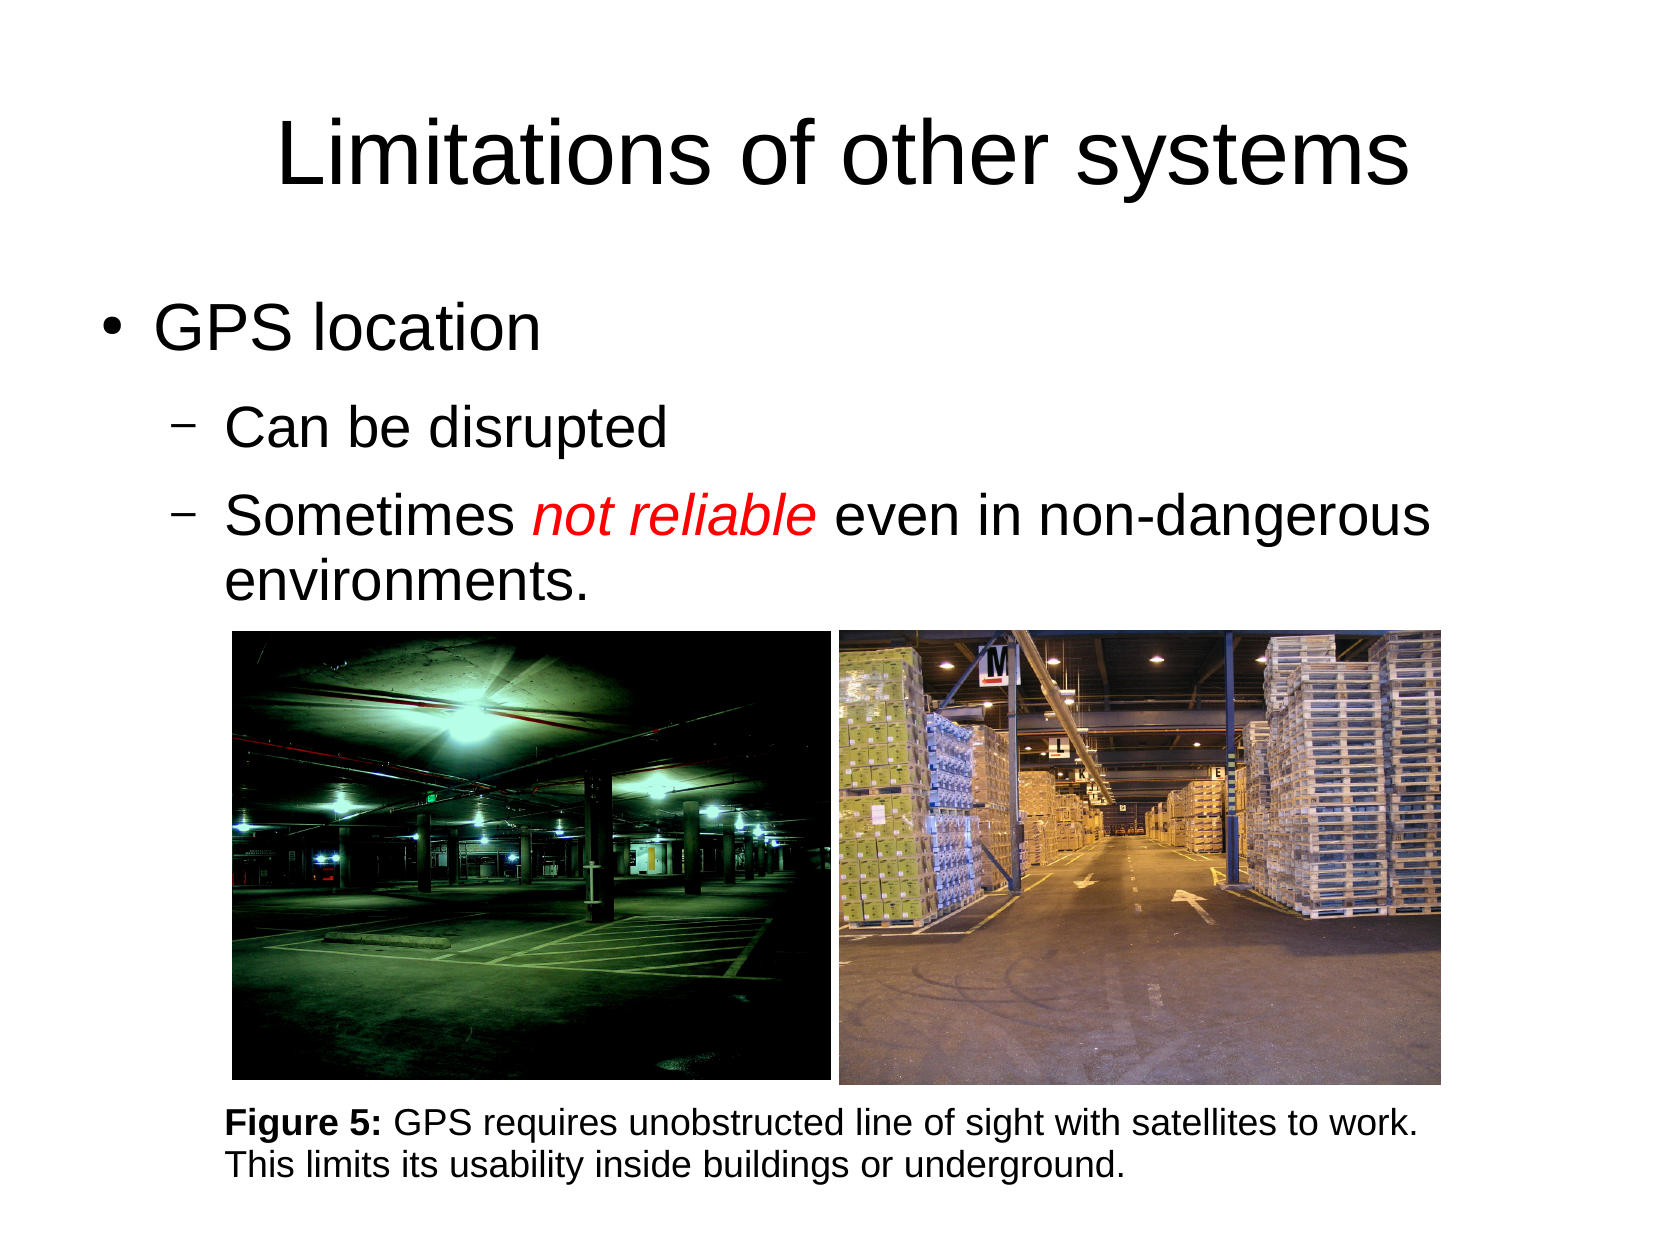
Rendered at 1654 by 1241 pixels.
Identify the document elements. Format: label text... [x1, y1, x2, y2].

list GPS location Can be disrupted Sometimes not reliable even in non-dangerous environments. [82, 290, 1571, 661]
title Limitations of other systems [82, 49, 1571, 257]
text_box Figure 5: GPS requires unobstructed line of sight with satellites to work. This limits its usability inside buildings or underground. [209, 1094, 1444, 1193]
picture [839, 630, 1441, 1085]
picture [232, 631, 831, 1081]
